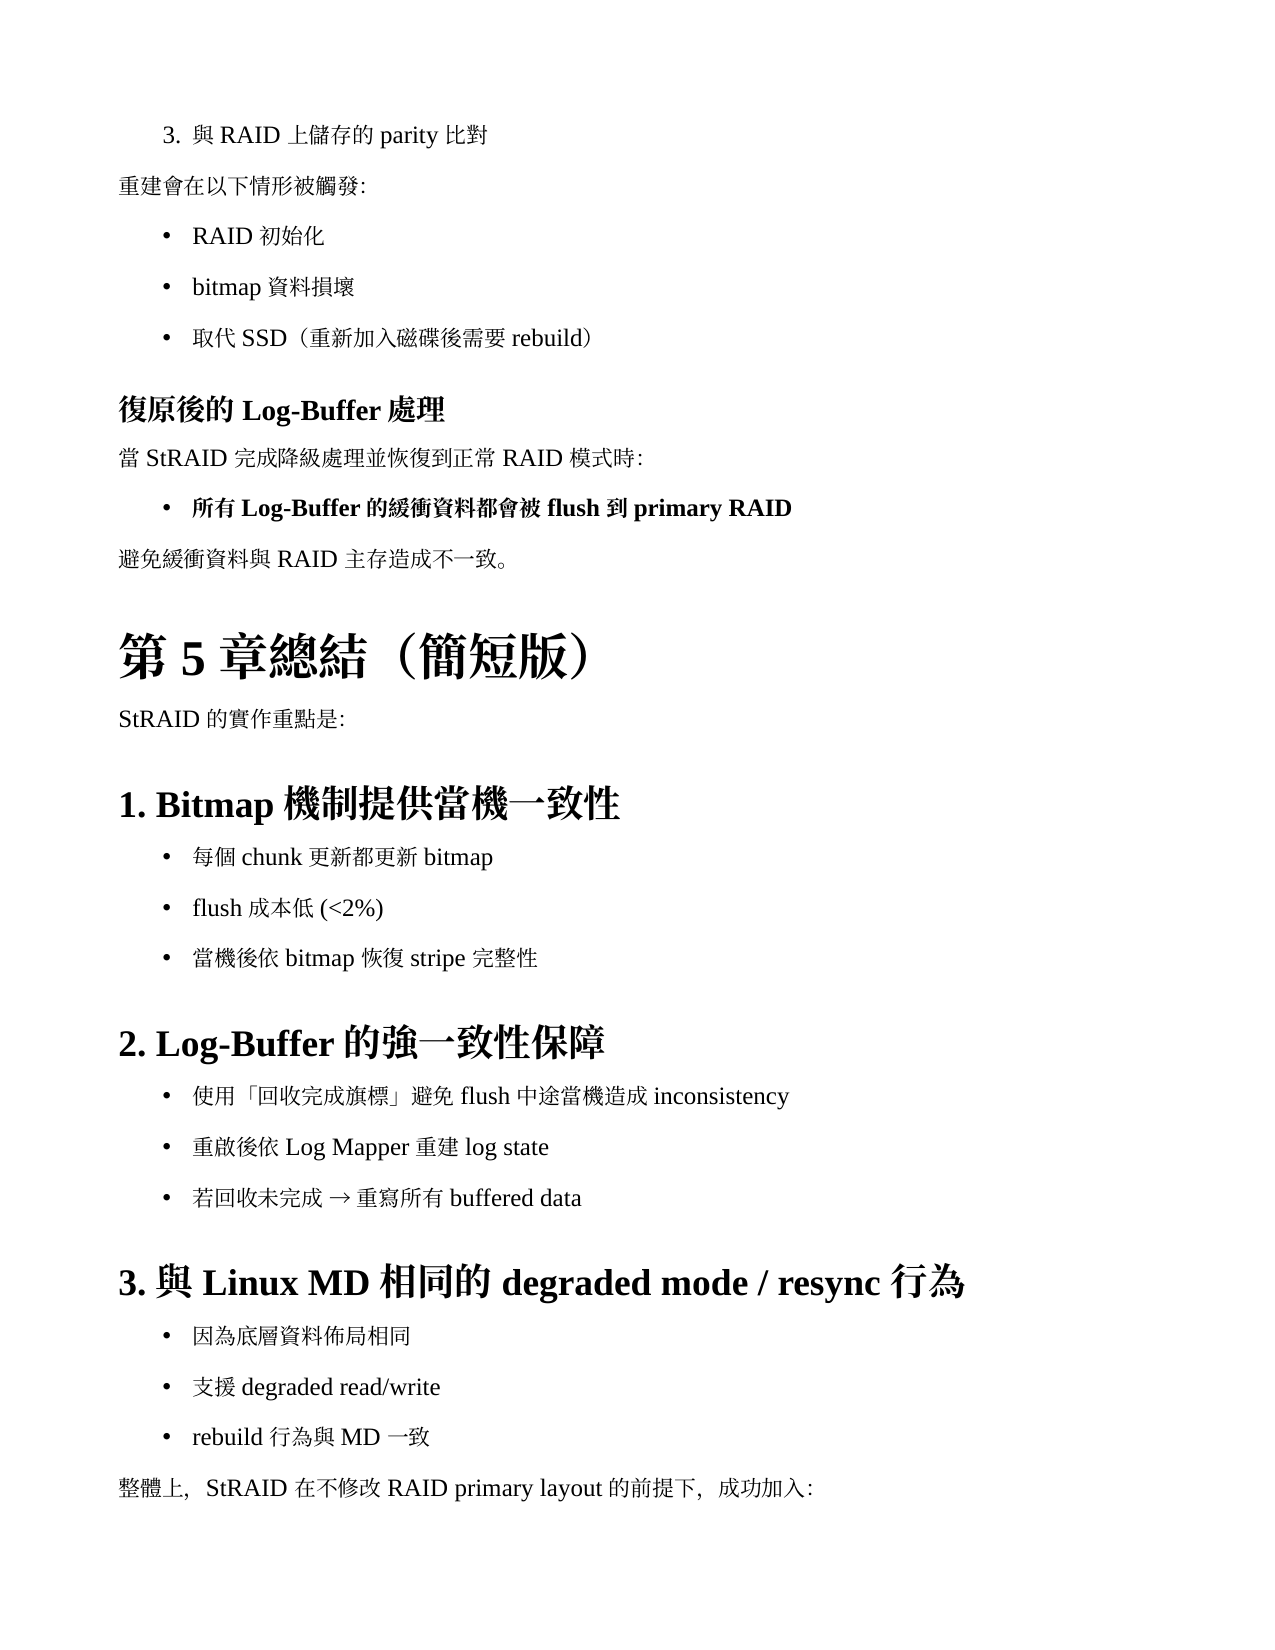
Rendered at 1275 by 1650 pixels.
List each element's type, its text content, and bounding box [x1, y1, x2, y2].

list 支援 degraded read/write [162, 1370, 1157, 1401]
list 使用「回收完成旗標」避免 flush 中途當機造成 inconsistency [162, 1079, 1157, 1111]
list 當機後依 bitmap 恢復 stripe 完整性 [162, 942, 1157, 973]
list 取代 SSD（重新加入磁碟後需要 rebuild） [162, 321, 1157, 352]
list 若回收未完成 → 重寫所有 buffered data [162, 1181, 1157, 1212]
text 重建會在以下情形被觸發： [118, 169, 1157, 200]
subtitle 第 5 章總結（簡短版） [118, 618, 1157, 690]
list 重啟後依 Log Mapper 重建 log state [162, 1130, 1157, 1162]
list 與 RAID 上儲存的 parity 比對 [162, 118, 1157, 149]
subtitle 2. Log-Buffer 的強一致性保障 [118, 1013, 1157, 1067]
text 避免緩衝資料與 RAID 主存造成不一致。 [118, 542, 1157, 574]
list flush 成本低 (<2%) [162, 891, 1157, 922]
list 因為底層資料佈局相同 [162, 1319, 1157, 1350]
subtitle 復原後的 Log-Buffer處理 [118, 386, 1157, 428]
list 所有 Log-Buffer 的緩衝資料都會被 flush 到 primary RAID [162, 491, 1157, 523]
text StRAID 的實作重點是： [118, 702, 1157, 734]
text 當 StRAID 完成降級處理並恢復到正常 RAID 模式時： [118, 441, 1157, 472]
subtitle 1. Bitmap 機制提供當機一致性 [118, 774, 1157, 828]
subtitle 3. 與 Linux MD 相同的 degraded mode / resync 行為 [118, 1253, 1157, 1306]
list RAID 初始化 [162, 219, 1157, 251]
list rebuild 行為與 MD 一致 [162, 1420, 1157, 1452]
text 整體上，StRAID 在不修改 RAID primary layout 的前提下，成功加入： [118, 1471, 1157, 1503]
list bitmap 資料損壞 [162, 270, 1157, 302]
list 每個 chunk 更新都更新 bitmap [162, 840, 1157, 872]
